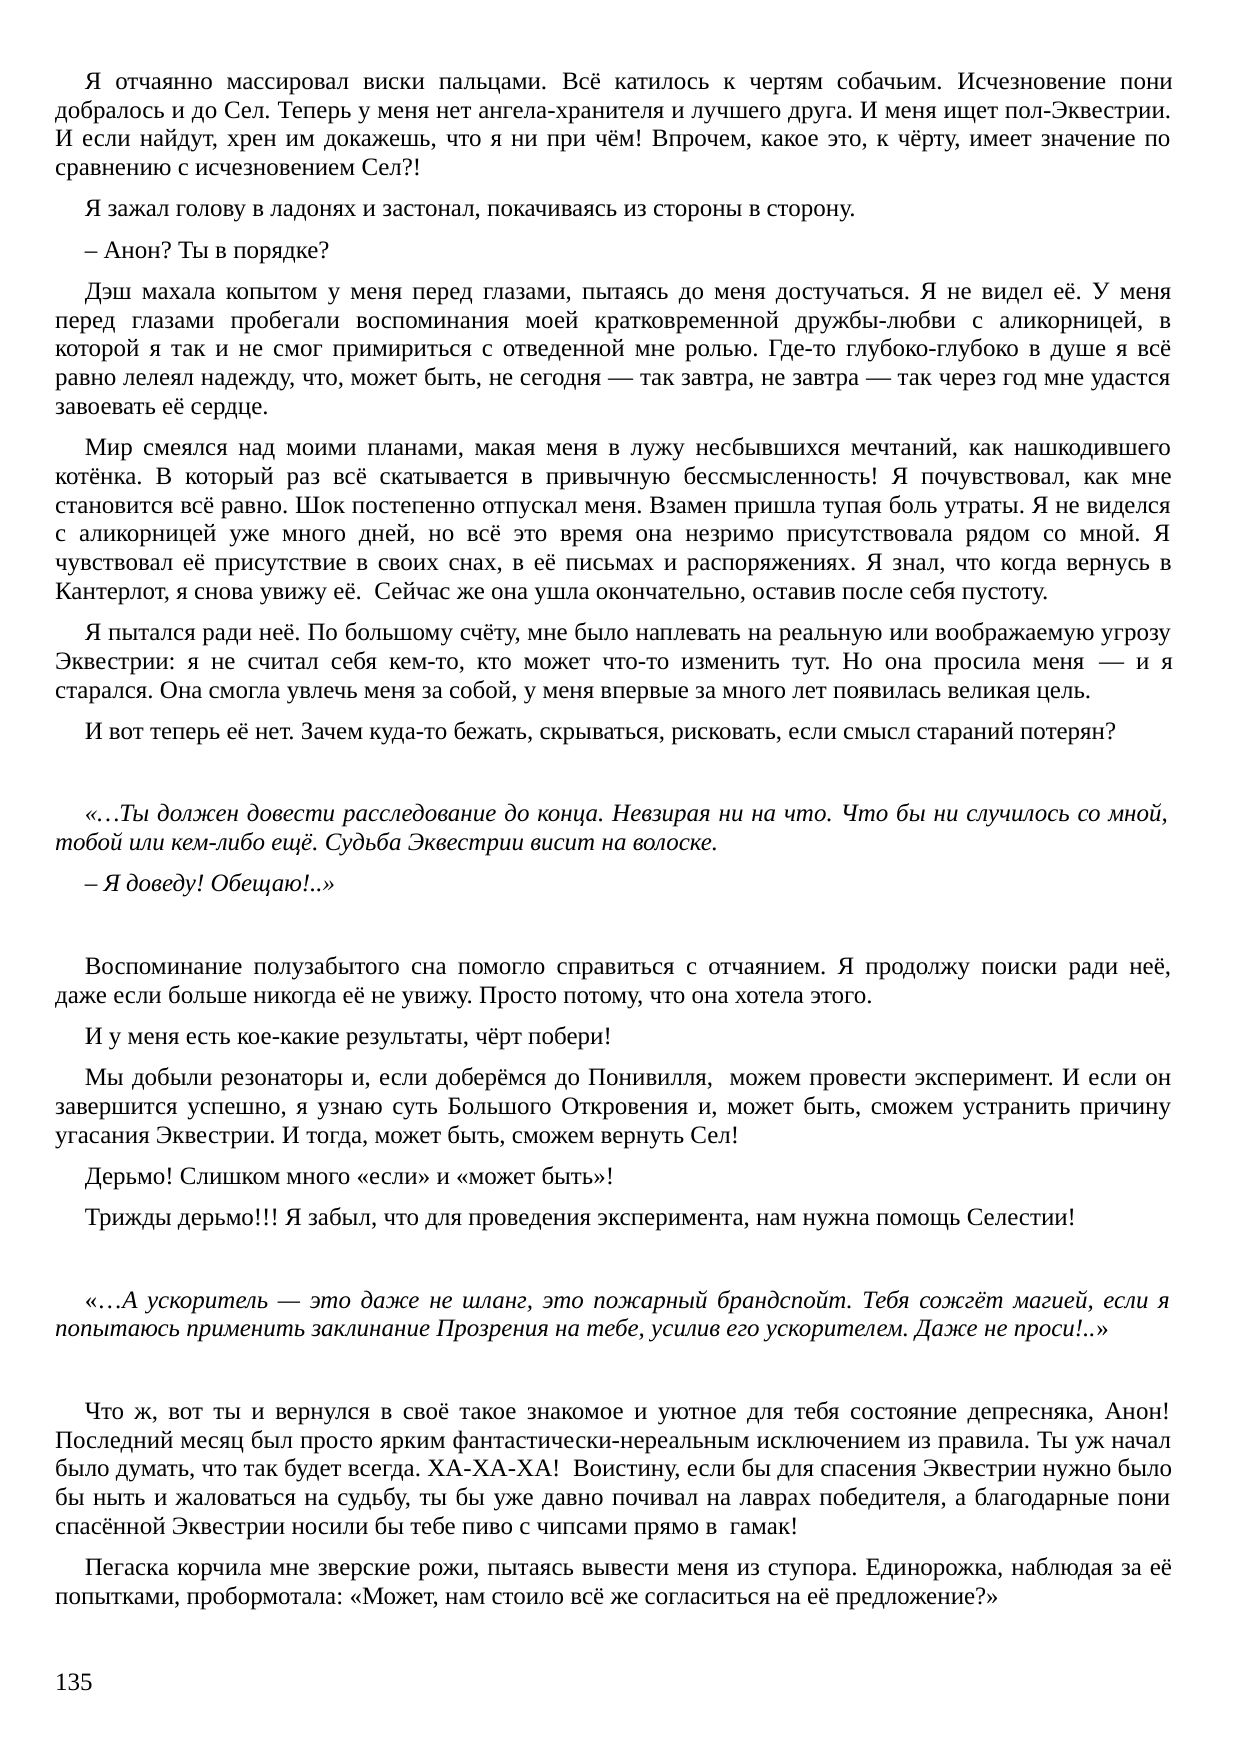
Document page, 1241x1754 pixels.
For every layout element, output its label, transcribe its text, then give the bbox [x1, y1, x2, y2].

text Воспоминание полузабытого сна помогло справиться с отчаянием. Я продолжу поиски ради неё, даже если больше никогда её не увижу. Просто потому, что она хотела этого. [55, 951, 1173, 1008]
text – Анон? Ты в порядке? [55, 235, 1173, 263]
text Я отчаянно массировал виски пальцами. Всё катилось к чертям собачьим. Исчезновение пони добралось и до Сел. Теперь у меня нет ангела-хранителя и лучшего друга. И меня ищет пол-Эквестрии. И если найдут, хрен им докажешь, что я ни при чём! Впрочем, какое это, к чёрту, имеет значение по сравнению с исчезновением Сел?! [55, 66, 1173, 181]
text Что ж, вот ты и вернулся в своё такое знакомое и уютное для тебя состояние депресняка, Анон! Последний месяц был просто ярким фантастически-нереальным исключением из правила. Ты уж начал было думать, что так будет всегда. ХА-ХА-ХА! Воистину, если бы для спасения Эквестрии нужно было бы ныть и жаловаться на судьбу, ты бы уже давно почивал на лаврах победителя, а благодарные пони спасённой Эквестрии носили бы тебе пиво с чипсами прямо в гамак! [55, 1396, 1173, 1540]
text Пегаска корчила мне зверские рожи, пытаясь вывести меня из ступора. Единорожка, наблюдая за её попытками, пробормотала: «Может, нам стоило всё же согласиться на её предложение?» [55, 1552, 1173, 1610]
text И вот теперь её нет. Зачем куда-то бежать, скрываться, рисковать, если смысл стараний потерян? [55, 716, 1173, 745]
text Трижды дерьмо!!! Я забыл, что для проведения эксперимента, нам нужна помощь Селестии! [55, 1202, 1173, 1231]
text Я зажал голову в ладонях и застонал, покачиваясь из стороны в сторону. [55, 193, 1173, 222]
text Я пытался ради неё. По большому счёту, мне было наплевать на реальную или воображаемую угрозу Эквестрии: я не считал себя кем-то, кто может что-то изменить тут. Но она просила меня — и я старался. Она смогла увлечь меня за собой, у меня впервые за много лет появилась великая цель. [55, 617, 1173, 703]
text Мир смеялся над моими планами, макая меня в лужу несбывшихся мечтаний, как нашкодившего котёнка. В который раз всё скатывается в привычную бессмысленность! Я почувствовал, как мне становится всё равно. Шок постепенно отпускал меня. Взамен пришла тупая боль утраты. Я не виделся с аликорницей уже много дней, но всё это время она незримо присутствовала рядом со мной. Я чувствовал её присутствие в своих снах, в её письмах и распоряжениях. Я знал, что когда вернусь в Кантерлот, я снова увижу её. Сейчас же она ушла окончательно, оставив после себя пустоту. [55, 432, 1173, 605]
text Дэш махала копытом у меня перед глазами, пытаясь до меня достучаться. Я не видел её. У меня перед глазами пробегали воспоминания моей кратковременной дружбы-любви с аликорницей, в которой я так и не смог примириться с отведенной мне ролью. Где-то глубоко-глубоко в душе я всё равно лелеял надежду, что, может быть, не сегодня — так завтра, не завтра — так через год мне удастся завоевать её сердце. [55, 276, 1173, 420]
text Мы добыли резонаторы и, если доберёмся до Понивилля, можем провести эксперимент. И если он завершится успешно, я узнаю суть Большого Откровения и, может быть, сможем устранить причину угасания Эквестрии. И тогда, может быть, сможем вернуть Сел! [55, 1062, 1173, 1148]
text «…Ты должен довести расследование до конца. Невзирая ни на что. Что бы ни случилось со мной, тобой или кем-либо ещё. Судьба Эквестрии висит на волоске. [55, 798, 1173, 856]
text «…А ускоритель — это даже не шланг, это пожарный брандспойт. Тебя сожгёт магией, если я попытаюсь применить заклинание Прозрения на тебе, усилив его ускорителем. Даже не проси!..» [55, 1285, 1173, 1342]
text – Я доведу! Обещаю!..» [55, 868, 1173, 897]
text И у меня есть кое-какие результаты, чёрт побери! [55, 1021, 1173, 1050]
text Дерьмо! Слишком много «если» и «может быть»! [55, 1161, 1173, 1190]
